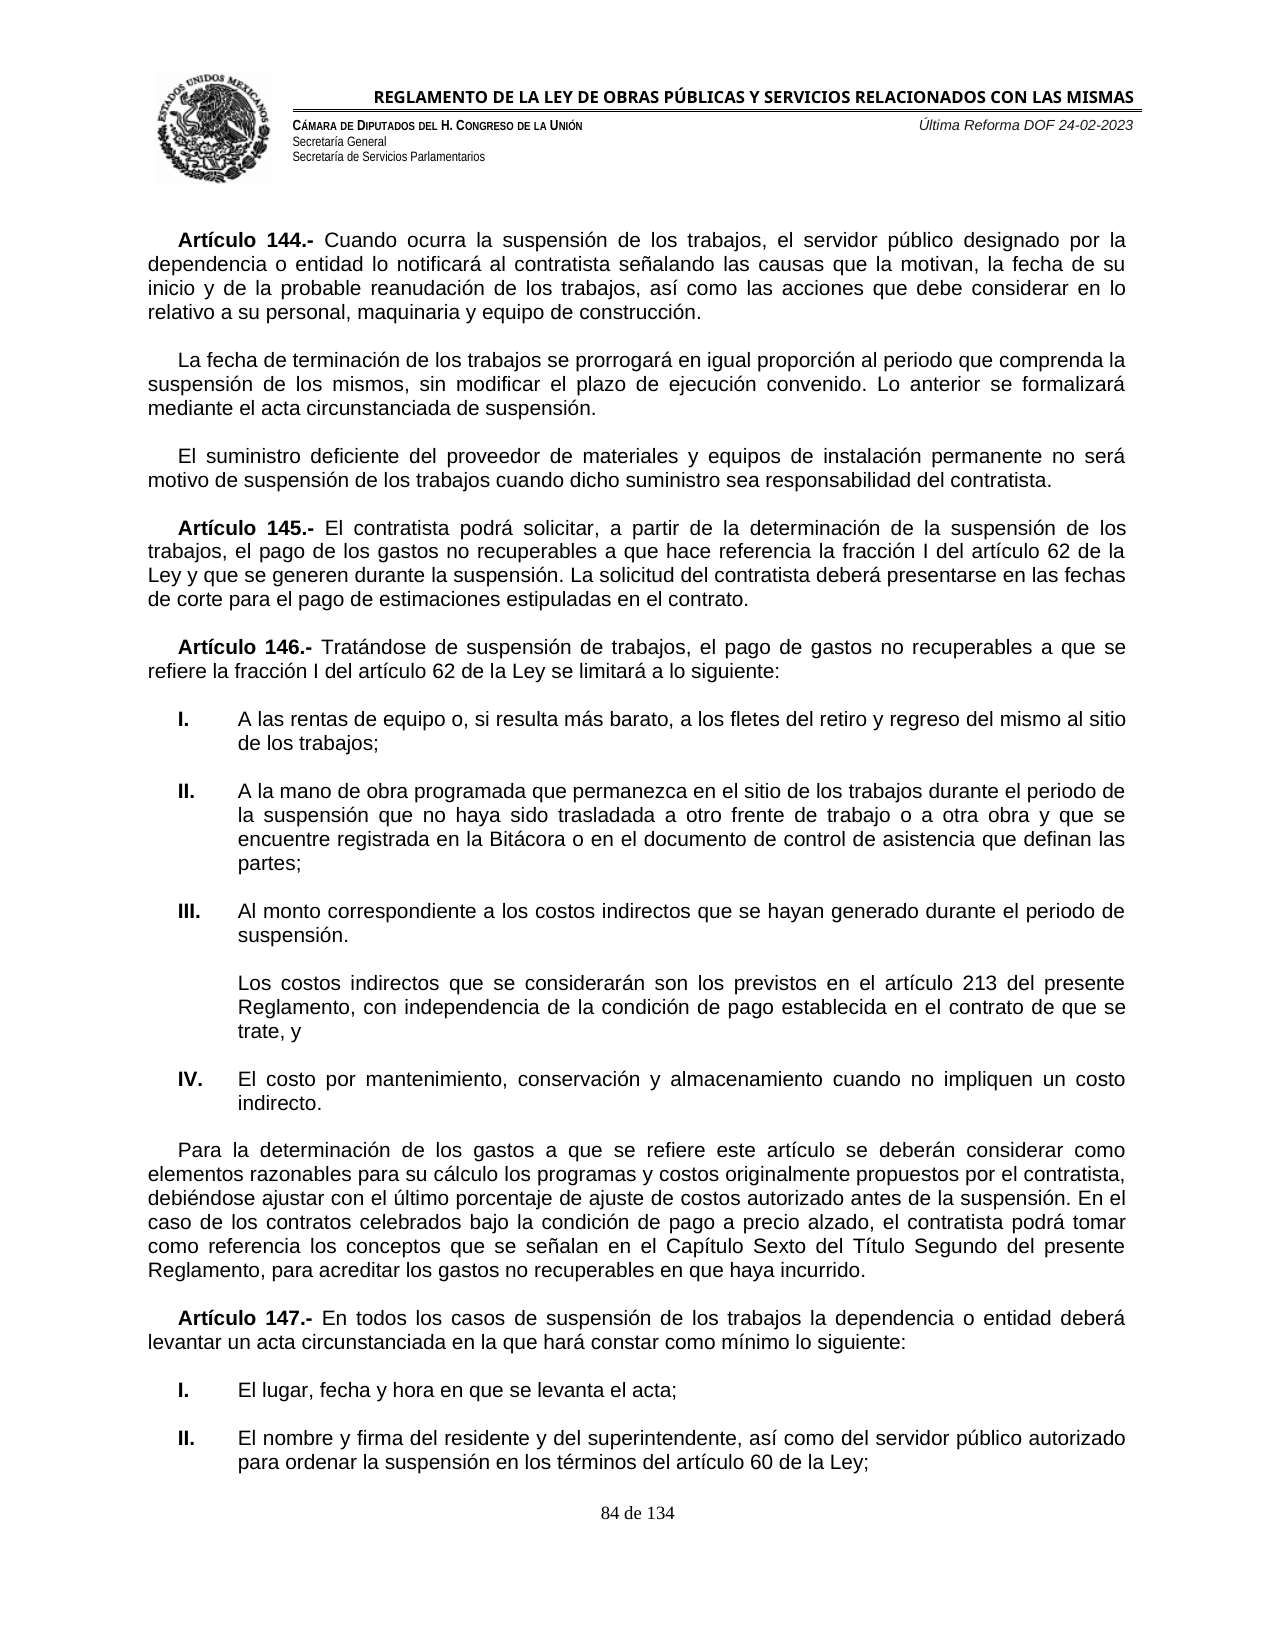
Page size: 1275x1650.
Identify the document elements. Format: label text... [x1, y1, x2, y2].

text El suministro deficiente del proveedor de materiales y equipos de instalación permanente no será motivo de suspensión de los trabajos cuando dicho suministro sea responsabilidad del contratista. [148, 443, 1127, 491]
text Artículo 145.- El contratista podrá solicitar, a partir de la determinación de la suspensión de los trabajos, el pago de los gastos no recuperables a que hace referencia la fracción I del artículo 62 de la Ley y que se generen durante la suspensión. La solicitud del contratista deberá presentarse en las fechas de corte para el pago de estimaciones estipuladas en el contrato. [148, 515, 1127, 611]
text Artículo 144.- Cuando ocurra la suspensión de los trabajos, el servidor público designado por la dependencia o entidad lo notificará al contratista señalando las causas que la motivan, la fecha de su inicio y de la probable reanudación de los trabajos, así como las acciones que debe considerar en lo relativo a su personal, maquinaria y equipo de construcción. [148, 228, 1127, 324]
text Artículo 146.- Tratándose de suspensión de trabajos, el pago de gastos no recuperables a que se refiere la fracción I del artículo 62 de la Ley se limitará a lo siguiente: [148, 635, 1127, 683]
text III. Al monto correspondiente a los costos indirectos que se hayan generado durante el periodo de suspensión. [178, 899, 1127, 947]
text Artículo 147.- En todos los casos de suspensión de los trabajos la dependencia o entidad deberá levantar un acta circunstanciada en la que hará constar como mínimo lo siguiente: [148, 1306, 1127, 1354]
text II. El nombre y firma del residente y del superintendente, así como del servidor público autorizado para ordenar la suspensión en los términos del artículo 60 de la Ley; [178, 1426, 1127, 1474]
text Los costos indirectos que se considerarán son los previstos en el artículo 213 del presente Reglamento, con independencia de la condición de pago establecida en el contrato de que se trate, y [178, 971, 1127, 1042]
text Para la determinación de los gastos a que se refiere este artículo se deberán considerar como elementos razonables para su cálculo los programas y costos originalmente propuestos por el contratista, debiéndose ajustar con el último porcentaje de ajuste de costos autorizado antes de la suspensión. En el caso de los contratos celebrados bajo la condición de pago a precio alzado, el contratista podrá tomar como referencia los conceptos que se señalan en el Capítulo Sexto del Título Segundo del presente Reglamento, para acreditar los gastos no recuperables en que haya incurrido. [148, 1138, 1127, 1282]
text IV. El costo por mantenimiento, conservación y almacenamiento cuando no impliquen un costo indirecto. [178, 1066, 1127, 1114]
text II. A la mano de obra programada que permanezca en el sitio de los trabajos durante el periodo de la suspensión que no haya sido trasladada a otro frente de trabajo o a otra obra y que se encuentre registrada en la Bitácora o en el documento de control de asistencia que definan las partes; [178, 779, 1127, 875]
text La fecha de terminación de los trabajos se prorrogará en igual proporción al periodo que comprenda la suspensión de los mismos, sin modificar el plazo de ejecución convenido. Lo anterior se formalizará mediante el acta circunstanciada de suspensión. [148, 348, 1127, 419]
text I. A las rentas de equipo o, si resulta más barato, a los fletes del retiro y regreso del mismo al sitio de los trabajos; [178, 707, 1127, 755]
text I. El lugar, fecha y hora en que se levanta el acta; [178, 1378, 1127, 1402]
